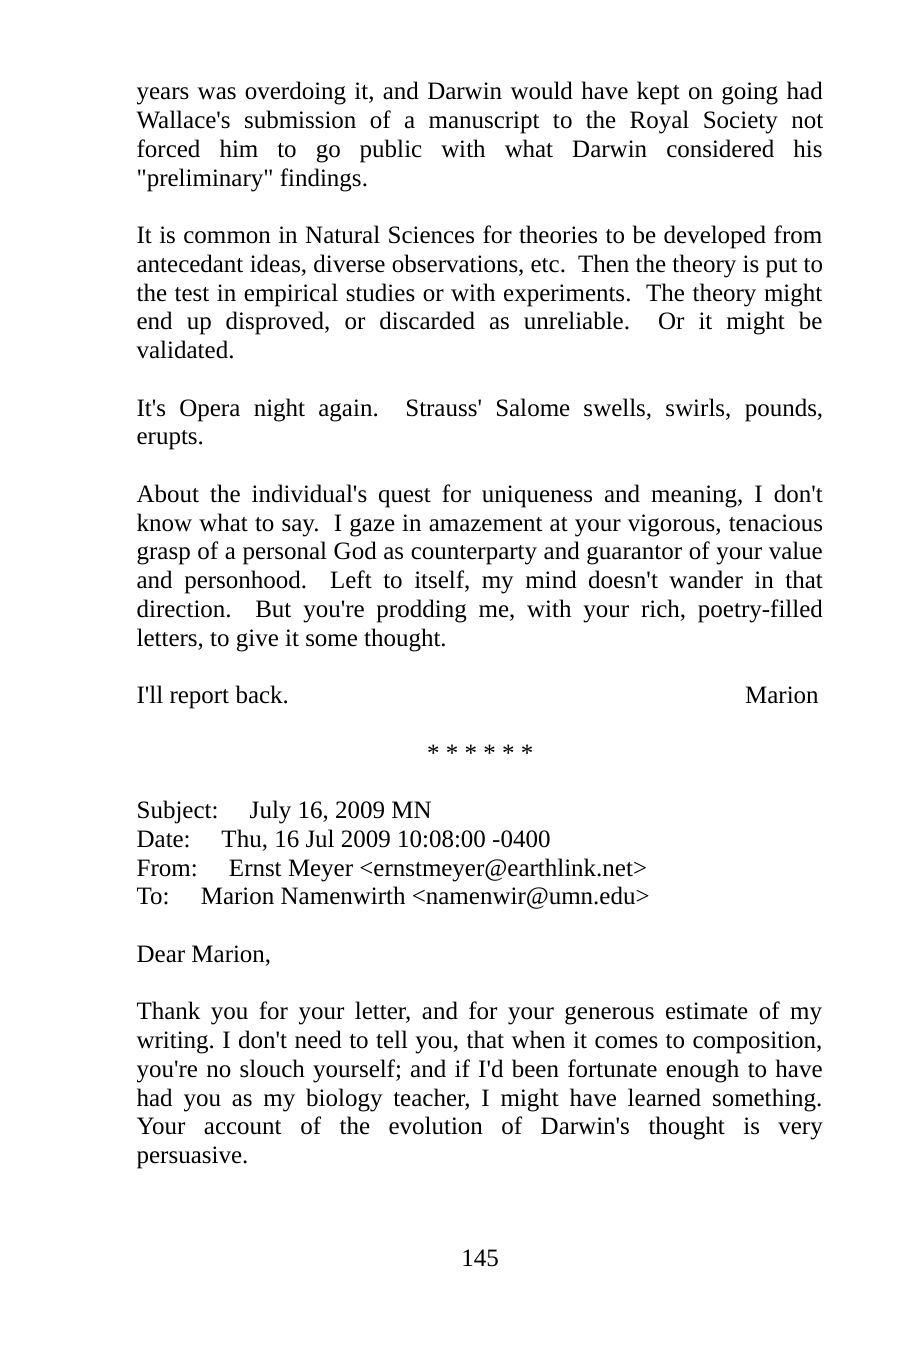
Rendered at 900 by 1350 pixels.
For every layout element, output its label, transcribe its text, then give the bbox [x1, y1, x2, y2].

text Dear Marion, [136, 939, 823, 968]
text It is common in Natural Sciences for theories to be developed from antecedant ideas, diverse observations, etc. Then the theory is put to the test in empirical studies or with experiments. The theory might end up disproved, or discarded as unreliable. Or it might be validated. [136, 220, 823, 364]
text About the individual's quest for uniqueness and meaning, I don't know what to say. I gaze in amazement at your vigorous, tenacious grasp of a personal God as counterparty and guarantor of your value and personhood. Left to itself, my mind doesn't wander in that direction. But you're prodding me, with your rich, poetry-filled letters, to give it some thought. [136, 479, 823, 651]
text Subject: July 16, 2009 MN [136, 795, 823, 824]
text Thank you for your letter, and for your generous estimate of my writing. I don't need to tell you, that when it comes to composition, you're no slouch yourself; and if I'd been fortunate enough to have had you as my biology teacher, I might have learned something. Your account of the evolution of Darwin's thought is very persuasive. [136, 996, 823, 1169]
text It's Opera night again. Strauss' Salome swells, swirls, pounds, erupts. [136, 393, 823, 450]
text From: Ernst Meyer <ernstmeyer@earthlink.net> [136, 853, 823, 881]
text years was overdoing it, and Darwin would have kept on going had Wallace's submission of a manuscript to the Royal Society not forced him to go public with what Darwin considered his "preliminary" findings. [136, 76, 823, 191]
text I'll report back. Marion [136, 680, 823, 709]
text * * * * * * [136, 738, 823, 766]
text Date: Thu, 16 Jul 2009 10:08:00 -0400 [136, 824, 823, 853]
text To: Marion Namenwirth <namenwir@umn.edu> [136, 881, 823, 910]
